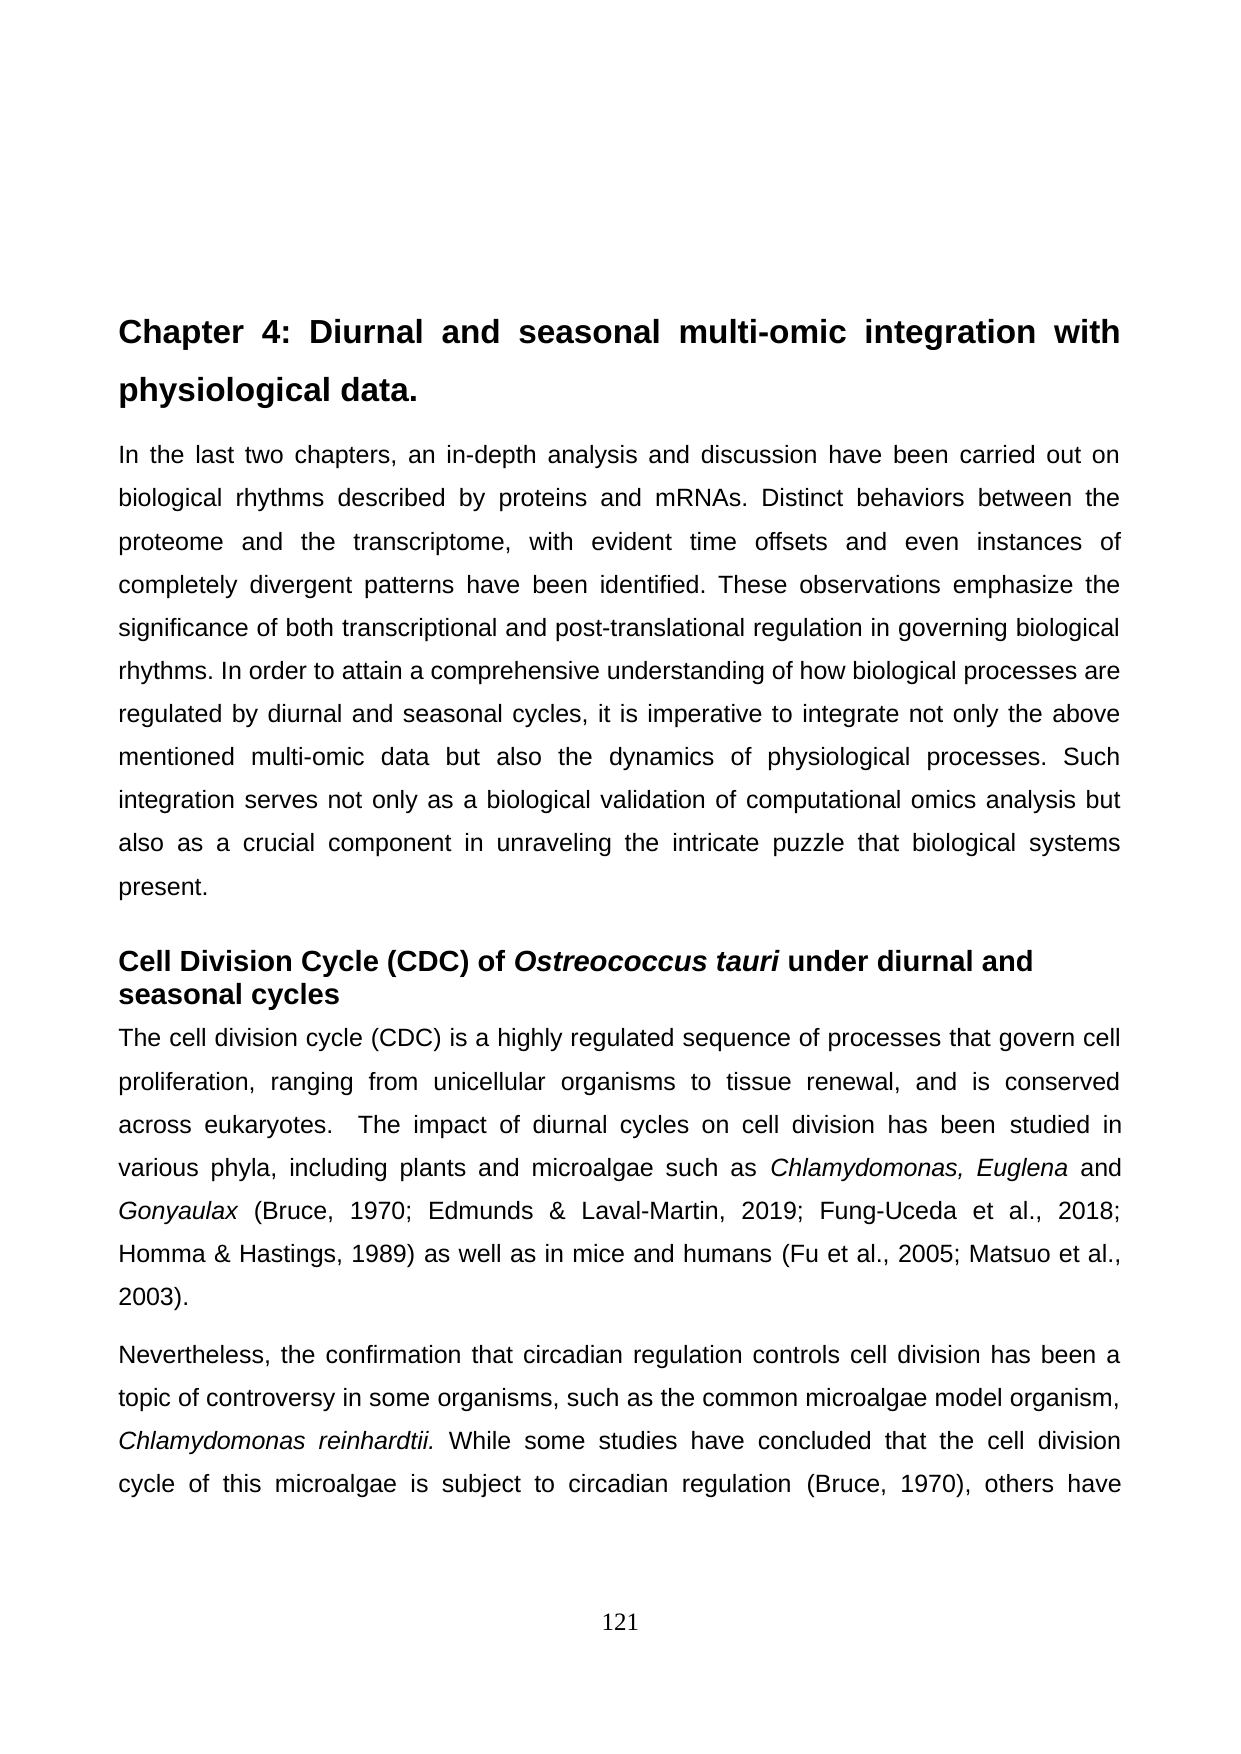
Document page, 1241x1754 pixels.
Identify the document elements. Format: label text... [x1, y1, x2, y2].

text Nevertheless, the confirmation that circadian regulation controls cell division has been a topic of controversy in some organisms, such as the common microalgae model organism, Chlamydomonas reinhardtii. While some studies have concluded that the cell division cycle of this microalgae is subject to circadian regulation (Bruce, 1970)⁠, others have [118, 1340, 1122, 1498]
text In the last two chapters, an in-depth analysis and discussion have been carried out on biological rhythms described by proteins and mRNAs. Distinct behaviors between the proteome and the transcriptome, with evident time offsets and even instances of completely divergent patterns have been identified. These observations emphasize the significance of both transcriptional and post-translational regulation in governing biological rhythms. In order to attain a comprehensive understanding of how biological processes are regulated by diurnal and seasonal cycles, it is imperative to integrate not only the above mentioned multi-omic data but also the dynamics of physiological processes. Such integration serves not only as a biological validation of computational omics analysis but also as a crucial component in unraveling the intricate puzzle that biological systems present. [118, 440, 1122, 900]
text The cell division cycle (CDC) is a highly regulated sequence of processes that govern cell proliferation, ranging from unicellular organisms to tissue renewal, and is conserved across eukaryotes. The impact of diurnal cycles on cell division has been studied in various phyla, including plants and microalgae such as Chlamydomonas, Euglena and Gonyaulax (Bruce, 1970; Edmunds & Laval-Martin, 2019; Fung-Uceda et al., 2018; Homma & Hastings, 1989)⁠ as well as in mice and humans (Fu et al., 2005; Matsuo et al., 2003)⁠. [118, 1023, 1122, 1311]
subtitle Cell Division Cycle (CDC) of Ostreococcus tauri under diurnal and seasonal cycles [118, 944, 1122, 1011]
subtitle Chapter 4: Diurnal and seasonal multi-omic integration with physiological data. [118, 313, 1122, 409]
